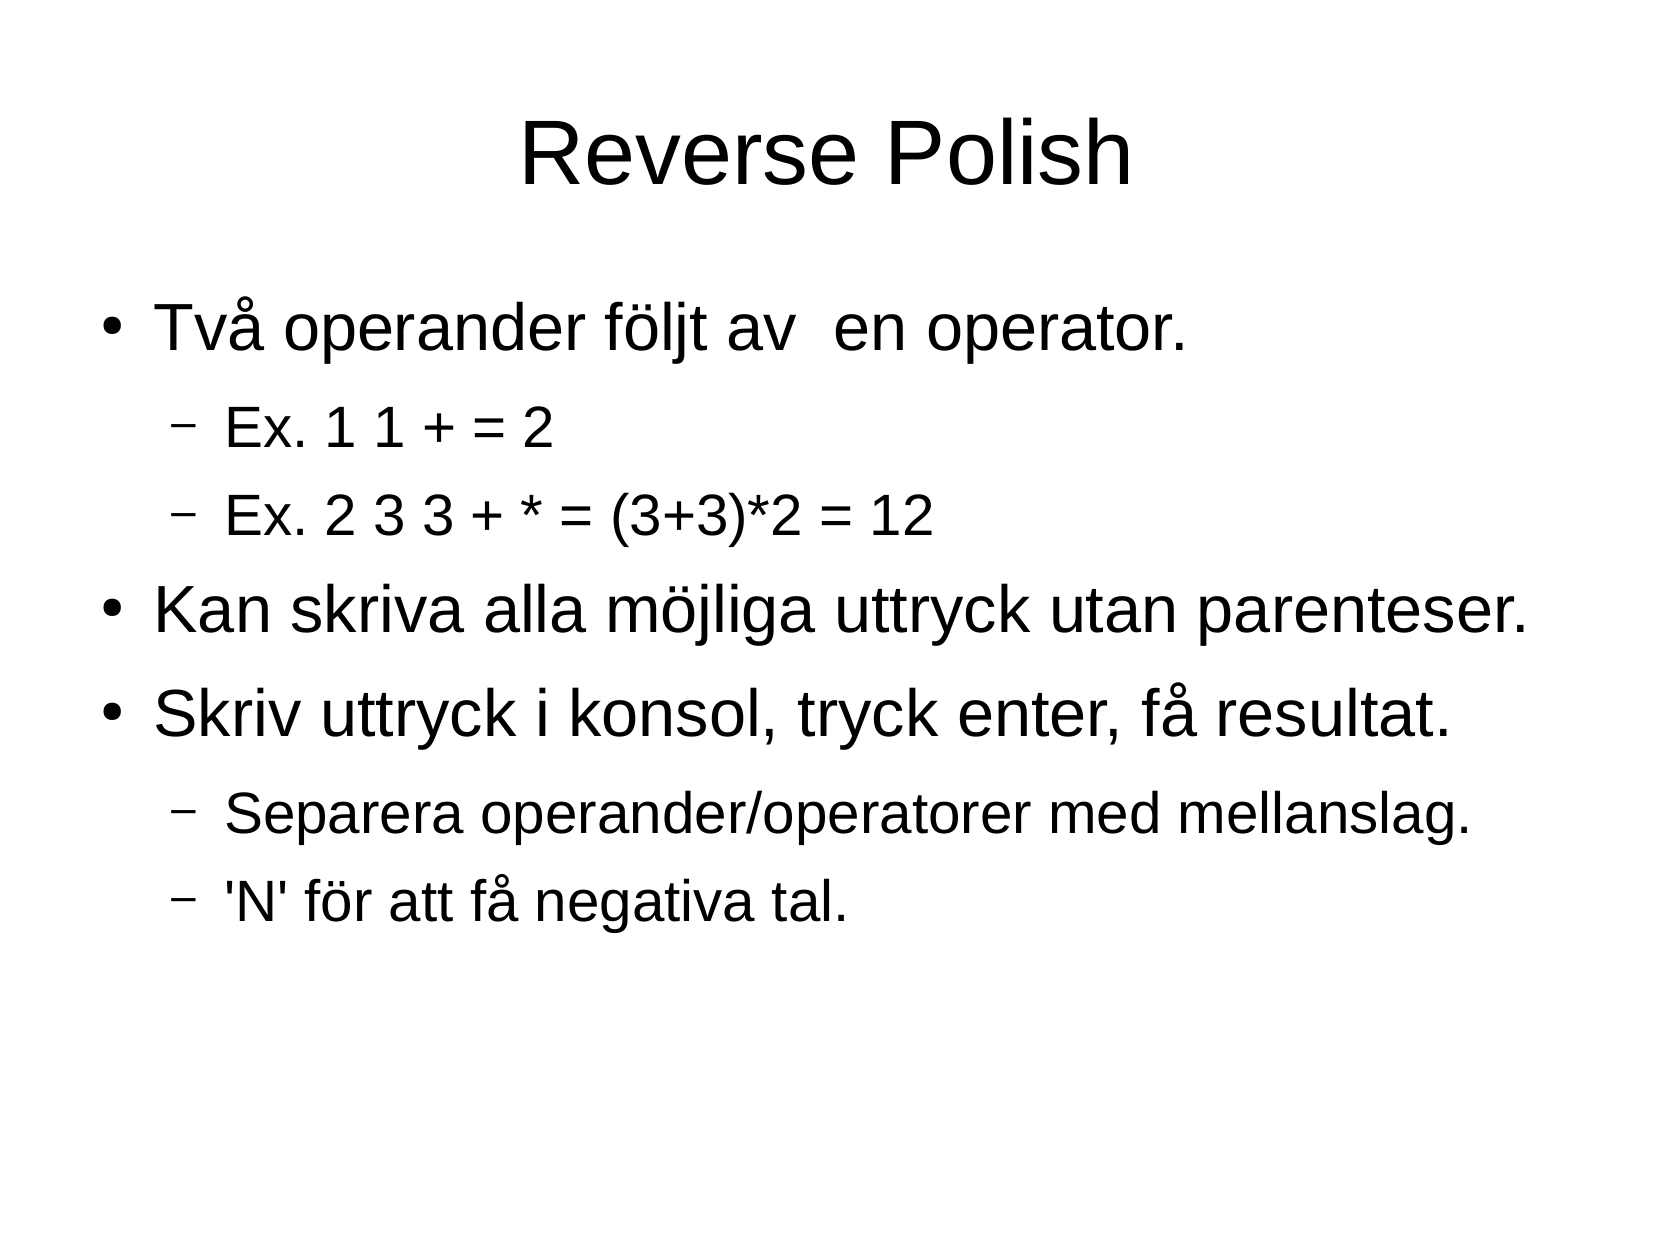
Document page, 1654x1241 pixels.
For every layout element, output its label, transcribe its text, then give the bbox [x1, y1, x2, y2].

list Två operander följt av en operator. Ex. 1 1 + = 2 Ex. 2 3 3 + * = (3+3)*2 = 12 Kan skriva alla möjliga uttryck utan parenteser. Skriv uttryck i konsol, tryck enter, få resultat. Separera operander/operatorer med mellanslag. 'N' för att få negativa tal. [82, 290, 1571, 1010]
title Reverse Polish [82, 49, 1571, 257]
